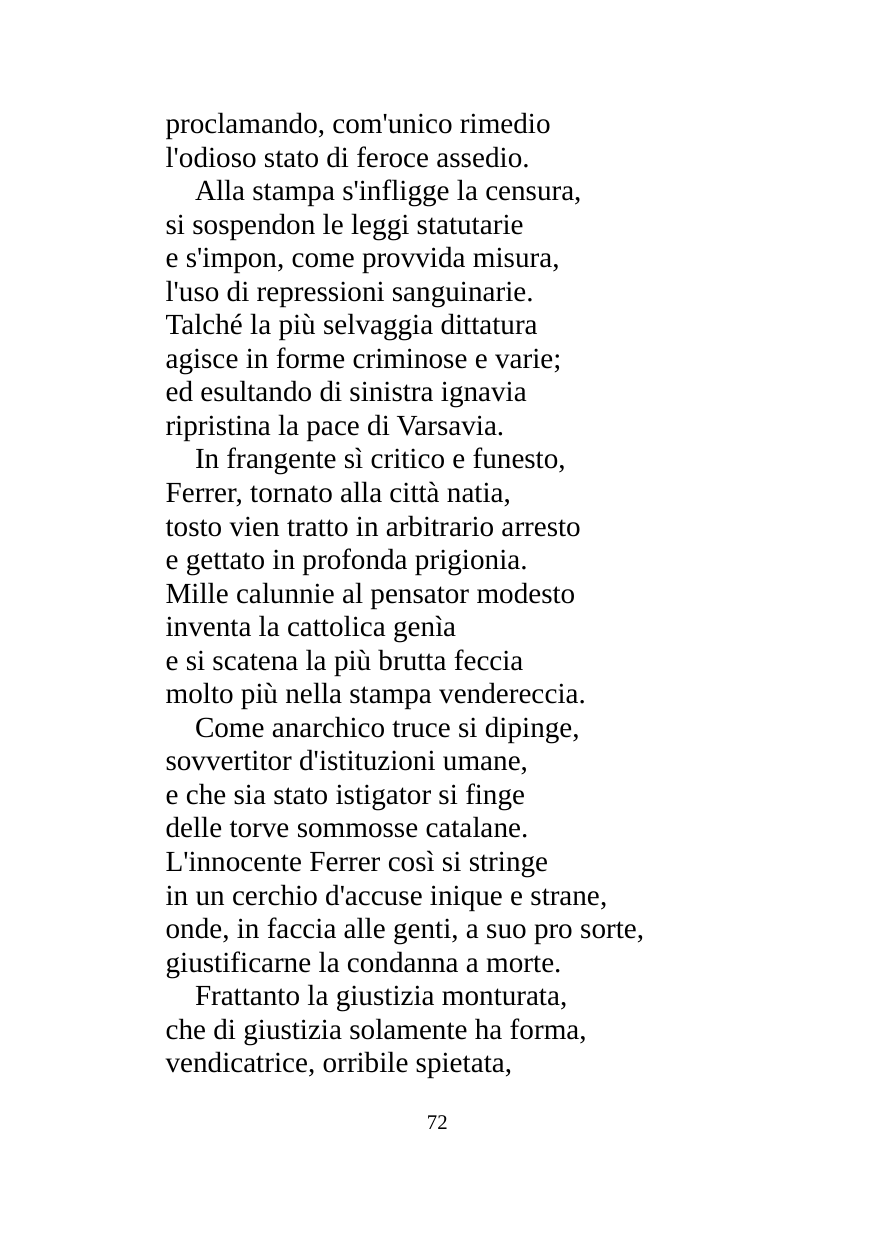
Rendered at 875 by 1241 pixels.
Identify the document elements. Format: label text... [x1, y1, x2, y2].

text Alla stampa s'infligge la censura, si sospendon le leggi statutarie e s'impon, come provvida misura, l'uso di repressioni sanguinarie. Talché la più selvaggia dittatura agisce in forme criminose e varie; ed esultando di sinistra ignavia ripristina la pace di Varsavia. [165, 173, 768, 442]
text proclamando, com'unico rimedio l'odioso stato di feroce assedio. [165, 106, 768, 173]
text Come anarchico truce si dipinge, sovvertitor d'istituzioni umane, e che sia stato istigator si finge delle torve sommosse catalane. L'innocente Ferrer così si stringe in un cerchio d'accuse inique e strane, onde, in faccia alle genti, a suo pro sorte, giustificarne la condanna a morte. [165, 710, 768, 978]
text Frattanto la giustizia monturata, che di giustizia solamente ha forma, vendicatrice, orribile spietata, [165, 978, 768, 1079]
text In frangente sì critico e funesto, Ferrer, tornato alla città natia, tosto vien tratto in arbitrario arresto e gettato in profonda prigionia. Mille calunnie al pensator modesto inventa la cattolica genìa e si scatena la più brutta feccia molto più nella stampa vendereccia. [165, 442, 768, 710]
